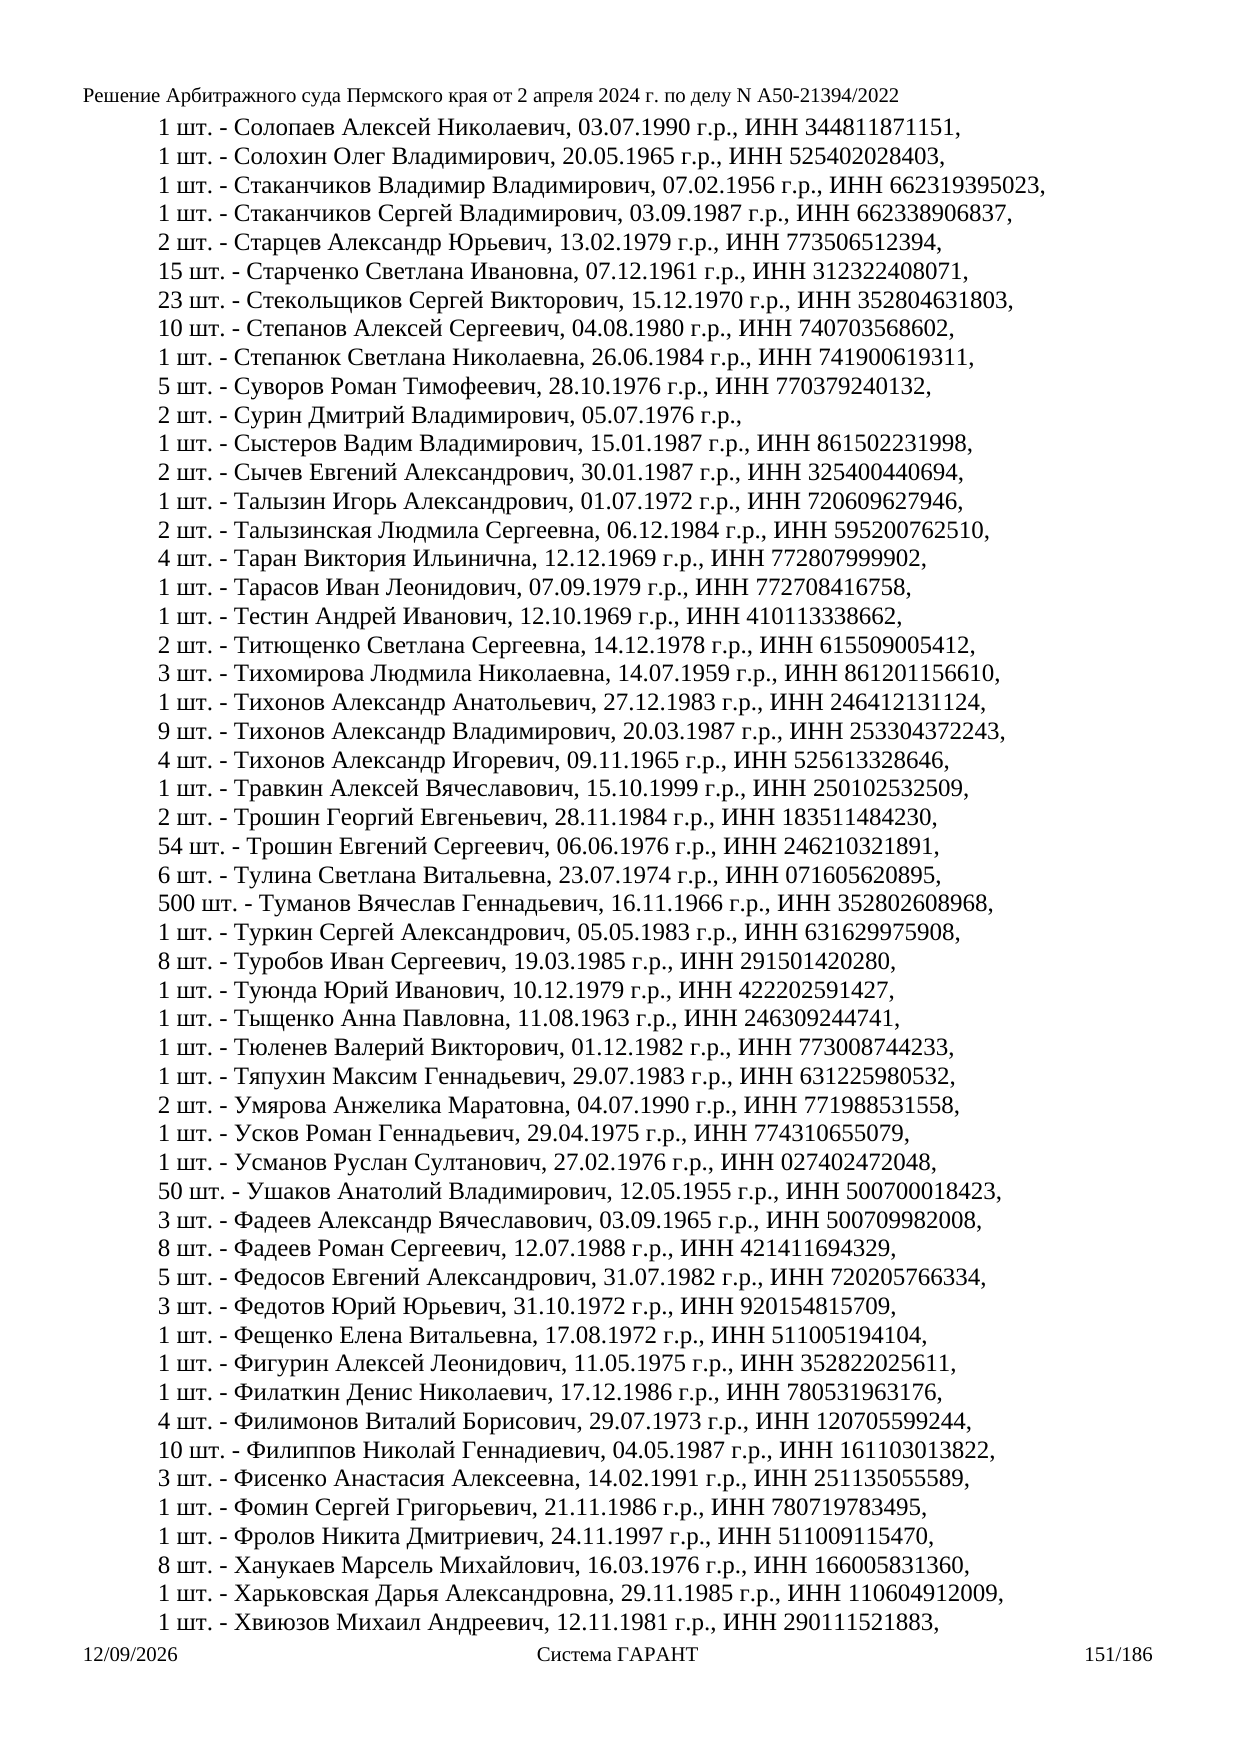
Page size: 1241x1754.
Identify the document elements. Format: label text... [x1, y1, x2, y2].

text 2 шт. - Титющенко Светлана Сергеевна, 14.12.1978 г.р., ИНН 615509005412, [83, 630, 1157, 658]
text 4 шт. - Таран Виктория Ильинична, 12.12.1969 г.р., ИНН 772807999902, [83, 543, 1157, 572]
text 1 шт. - Стаканчиков Сергей Владимирович, 03.09.1987 г.р., ИНН 662338906837, [83, 198, 1157, 227]
text 3 шт. - Тихомирова Людмила Николаевна, 14.07.1959 г.р., ИНН 861201156610, [83, 658, 1157, 687]
text 1 шт. - Тыщенко Анна Павловна, 11.08.1963 г.р., ИНН 246309244741, [83, 1003, 1157, 1032]
text 1 шт. - Травкин Алексей Вячеславович, 15.10.1999 г.р., ИНН 250102532509, [83, 773, 1157, 802]
text 1 шт. - Степанюк Светлана Николаевна, 26.06.1984 г.р., ИНН 741900619311, [83, 342, 1157, 371]
text 6 шт. - Тулина Светлана Витальевна, 23.07.1974 г.р., ИНН 071605620895, [83, 860, 1157, 888]
text 1 шт. - Фещенко Елена Витальевна, 17.08.1972 г.р., ИНН 511005194104, [83, 1320, 1157, 1348]
text 9 шт. - Тихонов Александр Владимирович, 20.03.1987 г.р., ИНН 253304372243, [83, 716, 1157, 745]
text 8 шт. - Фадеев Роман Сергеевич, 12.07.1988 г.р., ИНН 421411694329, [83, 1233, 1157, 1262]
text 2 шт. - Трошин Георгий Евгеньевич, 28.11.1984 г.р., ИНН 183511484230, [83, 802, 1157, 831]
text 8 шт. - Ханукаев Марсель Михайлович, 16.03.1976 г.р., ИНН 166005831360, [83, 1550, 1157, 1578]
text 2 шт. - Сычев Евгений Александрович, 30.01.1987 г.р., ИНН 325400440694, [83, 457, 1157, 486]
text 1 шт. - Фомин Сергей Григорьевич, 21.11.1986 г.р., ИНН 780719783495, [83, 1492, 1157, 1521]
text 4 шт. - Тихонов Александр Игоревич, 09.11.1965 г.р., ИНН 525613328646, [83, 745, 1157, 773]
text 1 шт. - Хвиюзов Михаил Андреевич, 12.11.1981 г.р., ИНН 290111521883, [83, 1607, 1157, 1636]
text 1 шт. - Талызин Игорь Александрович, 01.07.1972 г.р., ИНН 720609627946, [83, 486, 1157, 515]
text 4 шт. - Филимонов Виталий Борисович, 29.07.1973 г.р., ИНН 120705599244, [83, 1406, 1157, 1435]
text 1 шт. - Усков Роман Геннадьевич, 29.04.1975 г.р., ИНН 774310655079, [83, 1118, 1157, 1147]
text 5 шт. - Федосов Евгений Александрович, 31.07.1982 г.р., ИНН 720205766334, [83, 1262, 1157, 1291]
text 2 шт. - Талызинская Людмила Сергеевна, 06.12.1984 г.р., ИНН 595200762510, [83, 515, 1157, 543]
text 5 шт. - Суворов Роман Тимофеевич, 28.10.1976 г.р., ИНН 770379240132, [83, 371, 1157, 400]
text 1 шт. - Фигурин Алексей Леонидович, 11.05.1975 г.р., ИНН 352822025611, [83, 1348, 1157, 1377]
text 3 шт. - Федотов Юрий Юрьевич, 31.10.1972 г.р., ИНН 920154815709, [83, 1291, 1157, 1320]
text 10 шт. - Степанов Алексей Сергеевич, 04.08.1980 г.р., ИНН 740703568602, [83, 313, 1157, 342]
text 1 шт. - Туркин Сергей Александрович, 05.05.1983 г.р., ИНН 631629975908, [83, 917, 1157, 946]
text 1 шт. - Тестин Андрей Иванович, 12.10.1969 г.р., ИНН 410113338662, [83, 601, 1157, 630]
text 23 шт. - Стекольщиков Сергей Викторович, 15.12.1970 г.р., ИНН 352804631803, [83, 285, 1157, 313]
text 1 шт. - Тихонов Александр Анатольевич, 27.12.1983 г.р., ИНН 246412131124, [83, 687, 1157, 716]
text 10 шт. - Филиппов Николай Геннадиевич, 04.05.1987 г.р., ИНН 161103013822, [83, 1435, 1157, 1463]
text 500 шт. - Туманов Вячеслав Геннадьевич, 16.11.1966 г.р., ИНН 352802608968, [83, 888, 1157, 917]
text 2 шт. - Старцев Александр Юрьевич, 13.02.1979 г.р., ИНН 773506512394, [83, 227, 1157, 256]
text 1 шт. - Тяпухин Максим Геннадьевич, 29.07.1983 г.р., ИНН 631225980532, [83, 1061, 1157, 1090]
text 3 шт. - Фисенко Анастасия Алексеевна, 14.02.1991 г.р., ИНН 251135055589, [83, 1463, 1157, 1492]
text 1 шт. - Тюленев Валерий Викторович, 01.12.1982 г.р., ИНН 773008744233, [83, 1032, 1157, 1061]
text 1 шт. - Усманов Руслан Султанович, 27.02.1976 г.р., ИНН 027402472048, [83, 1147, 1157, 1176]
text 1 шт. - Фролов Никита Дмитриевич, 24.11.1997 г.р., ИНН 511009115470, [83, 1521, 1157, 1550]
text 1 шт. - Туюнда Юрий Иванович, 10.12.1979 г.р., ИНН 422202591427, [83, 975, 1157, 1003]
text 8 шт. - Туробов Иван Сергеевич, 19.03.1985 г.р., ИНН 291501420280, [83, 946, 1157, 975]
text 3 шт. - Фадеев Александр Вячеславович, 03.09.1965 г.р., ИНН 500709982008, [83, 1205, 1157, 1233]
text 2 шт. - Сурин Дмитрий Владимирович, 05.07.1976 г.р., [83, 400, 1157, 428]
text 1 шт. - Сыстеров Вадим Владимирович, 15.01.1987 г.р., ИНН 861502231998, [83, 428, 1157, 457]
text 2 шт. - Умярова Анжелика Маратовна, 04.07.1990 г.р., ИНН 771988531558, [83, 1090, 1157, 1118]
text 1 шт. - Солопаев Алексей Николаевич, 03.07.1990 г.р., ИНН 344811871151, [83, 112, 1157, 141]
text 1 шт. - Солохин Олег Владимирович, 20.05.1965 г.р., ИНН 525402028403, [83, 141, 1157, 170]
text 54 шт. - Трошин Евгений Сергеевич, 06.06.1976 г.р., ИНН 246210321891, [83, 831, 1157, 860]
text 1 шт. - Стаканчиков Владимир Владимирович, 07.02.1956 г.р., ИНН 662319395023, [83, 170, 1157, 198]
text 1 шт. - Филаткин Денис Николаевич, 17.12.1986 г.р., ИНН 780531963176, [83, 1377, 1157, 1406]
text 15 шт. - Старченко Светлана Ивановна, 07.12.1961 г.р., ИНН 312322408071, [83, 256, 1157, 285]
text 1 шт. - Тарасов Иван Леонидович, 07.09.1979 г.р., ИНН 772708416758, [83, 572, 1157, 601]
text 50 шт. - Ушаков Анатолий Владимирович, 12.05.1955 г.р., ИНН 500700018423, [83, 1176, 1157, 1205]
text 1 шт. - Харьковская Дарья Александровна, 29.11.1985 г.р., ИНН 110604912009, [83, 1578, 1157, 1607]
